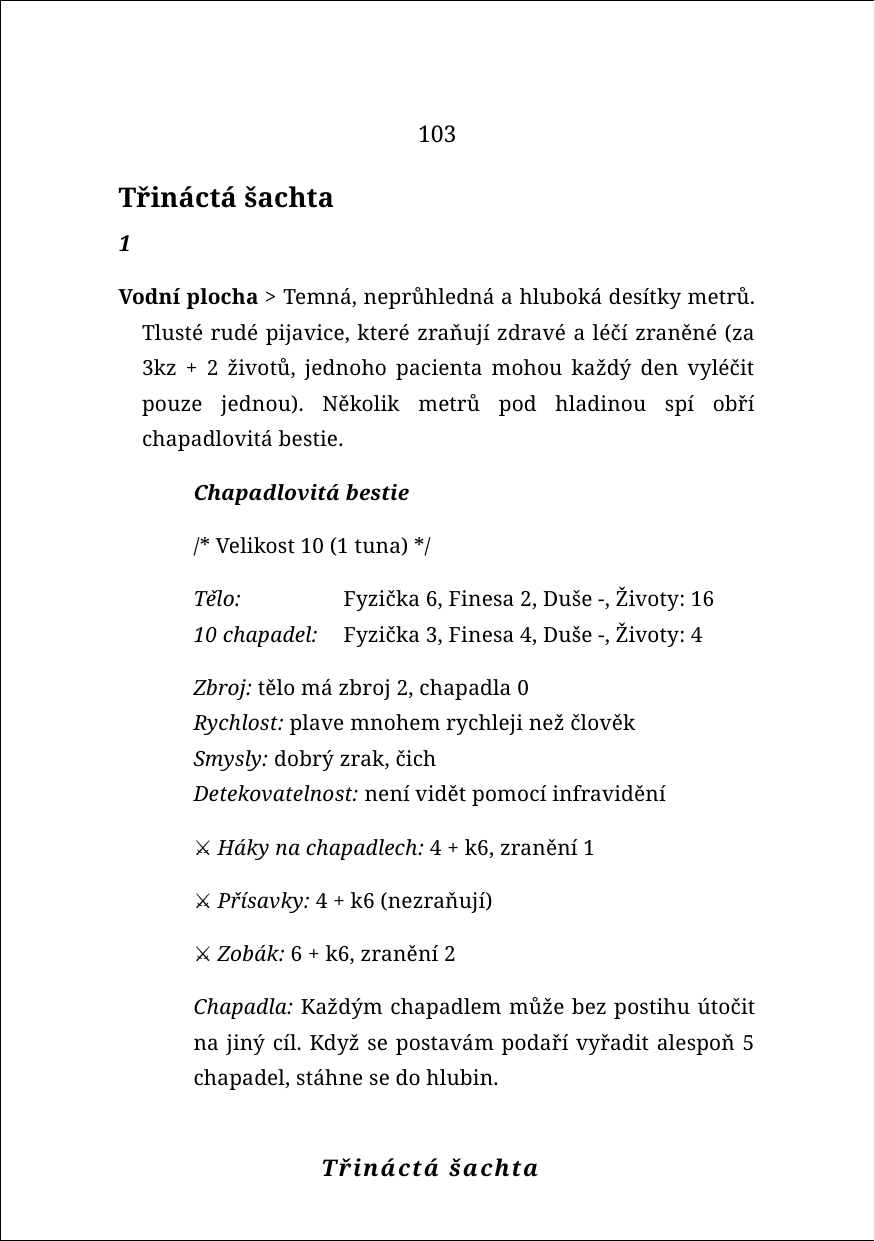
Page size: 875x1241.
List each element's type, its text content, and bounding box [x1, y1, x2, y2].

list Smysly: dobrý zrak, čich [156, 744, 756, 772]
text 1 [118, 228, 756, 257]
list ⚔ Zobák: 6 + k6, zranění 2 [156, 939, 756, 968]
list Tělo: Fyzička 6, Finesa 2, Duše -, Životy: 16 [156, 584, 756, 613]
list Zbroj: tělo má zbroj 2, chapadla 0 [156, 673, 756, 701]
list Chapadlovitá bestie [156, 478, 756, 506]
text Vodní plocha > Temná, neprůhledná a hluboká desítky metrů. Tlusté rudé pijavice, které zraňují zdravé a léčí zraněné (za 3kz + 2 životů, jednoho pacienta mohou každý den vyléčit pouze jednou). Několik metrů pod hladinou spí obří chapadlovitá bestie. [118, 282, 756, 453]
list Rychlost: plave mnohem rychleji než člověk [156, 708, 756, 737]
list ⚔ Přísavky: 4 + k6 (nezraňují) [156, 886, 756, 914]
list Detekovatelnost: není vidět pomocí infravidění [156, 779, 756, 808]
list /* Velikost 10 (1 tuna) */ [156, 531, 756, 559]
list 10 chapadel: Fyzička 3, Finesa 4, Duše -, Životy: 4 [156, 620, 756, 648]
list Chapadla: Každým chapadlem může bez postihu útočit na jiný cíl. Když se postavám podaří vyřadit alespoň 5 chapadel, stáhne se do hlubin. [156, 992, 756, 1092]
list ⚔ Háky na chapadlech: 4 + k6, zranění 1 [156, 833, 756, 861]
subtitle Třináctá šachta [118, 179, 756, 216]
